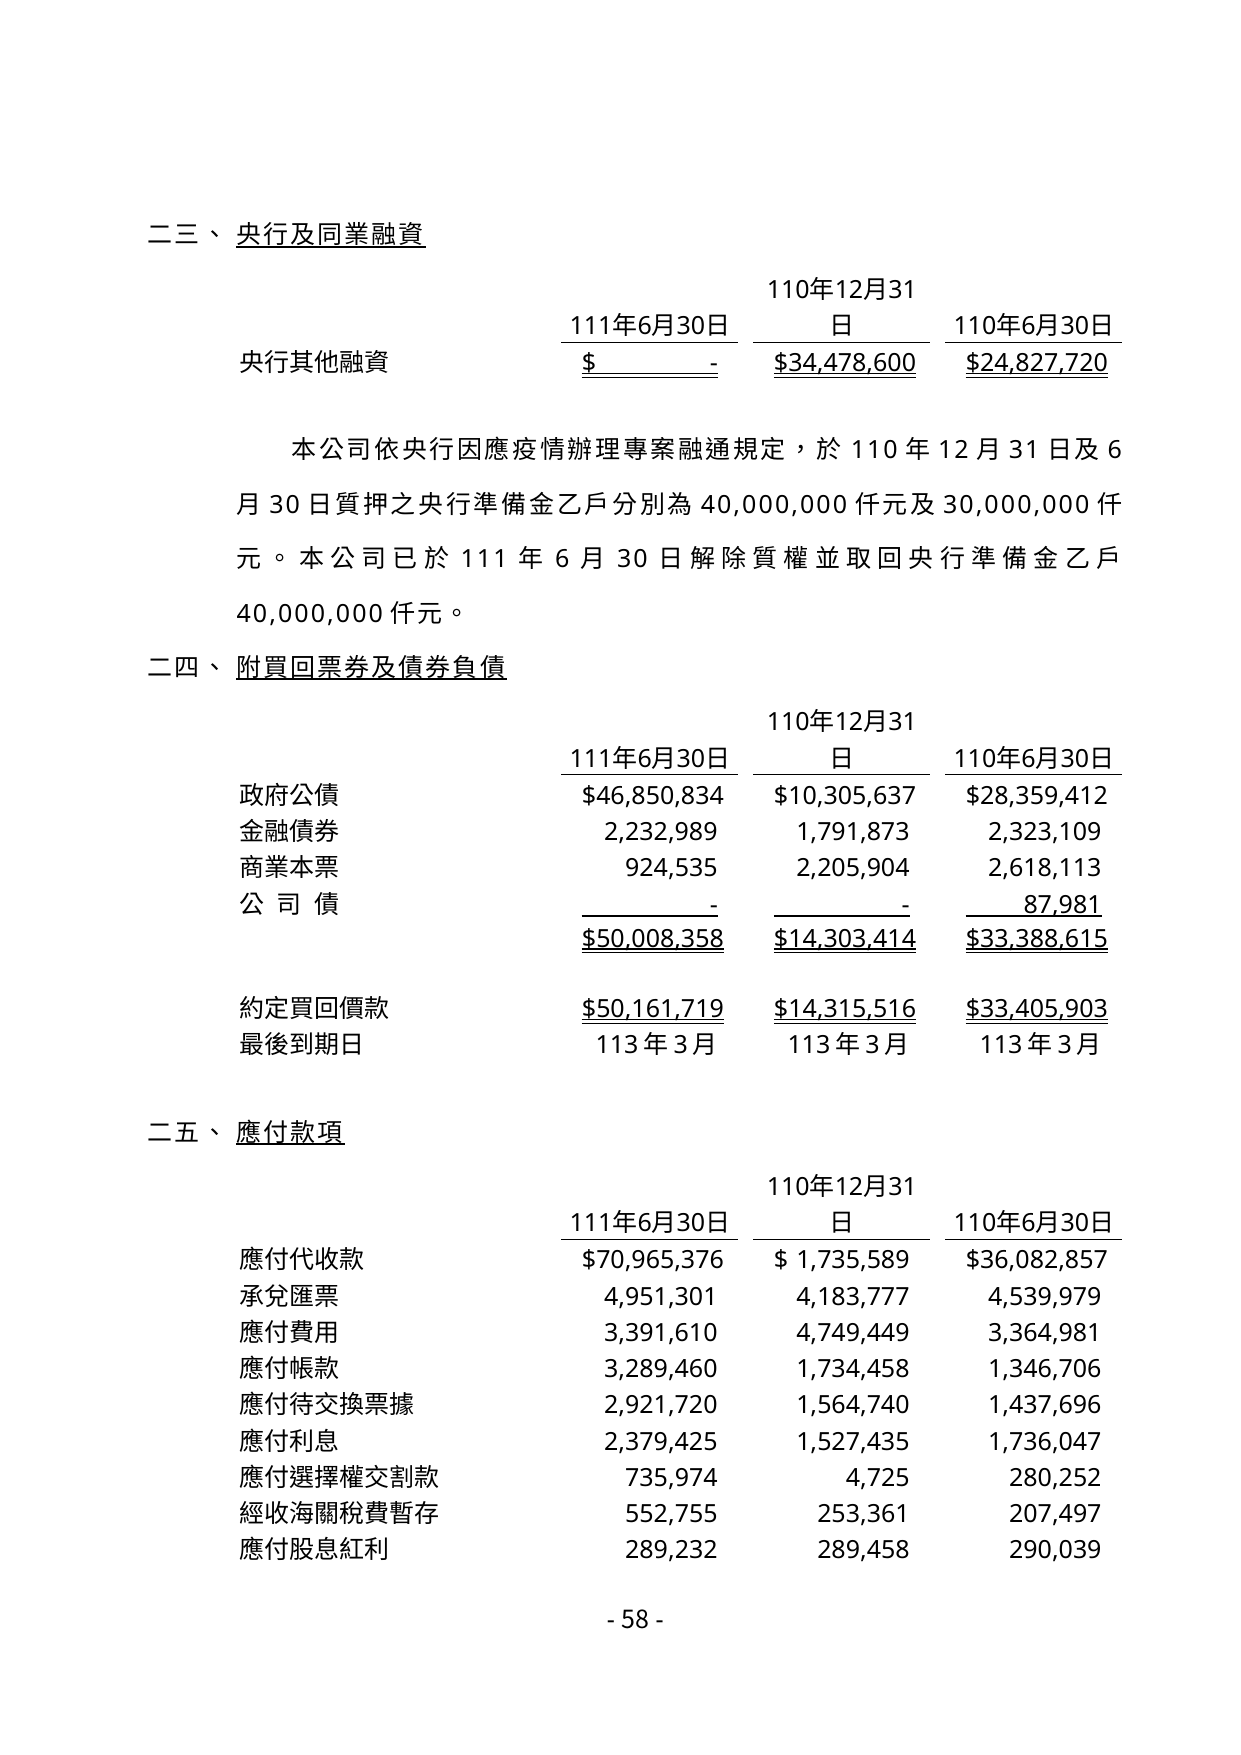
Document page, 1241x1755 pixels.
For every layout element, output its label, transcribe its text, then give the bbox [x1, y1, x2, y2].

table_cell [738, 848, 753, 884]
table_header [738, 269, 753, 342]
table_cell 2,232,989 [561, 812, 738, 848]
table_cell [236, 954, 546, 988]
table_cell [930, 774, 945, 812]
table_cell 4,749,449 [753, 1313, 930, 1349]
table_header [738, 1166, 753, 1239]
table_cell $ 10,305,637 [753, 775, 930, 812]
table_cell 承兌匯票 [236, 1276, 546, 1312]
text 二五、 應付款項 [148, 1112, 1122, 1148]
table_cell 經收海關稅費暫存 [236, 1494, 546, 1530]
table_cell 1,734,458 [753, 1349, 930, 1385]
table_header 111年6月30日 [561, 702, 738, 774]
table_cell 4,951,301 [561, 1276, 738, 1312]
text 二三、 央行及同業融資 [148, 215, 1122, 251]
table_cell 1,527,435 [753, 1421, 930, 1457]
table_cell [945, 954, 1122, 988]
table_cell [738, 1025, 753, 1061]
table_cell [546, 989, 561, 1025]
table_cell $ 50,008,358 [561, 920, 738, 954]
table_header 111年6月30日 [561, 1166, 738, 1239]
table_cell 87,981 [945, 884, 1122, 920]
table_cell [546, 1349, 561, 1385]
table_cell [546, 1239, 561, 1276]
table_cell $ 28,359,412 [945, 775, 1122, 812]
table_cell 552,755 [561, 1494, 738, 1530]
table_header 111年6月30日 [561, 269, 738, 342]
table_cell [738, 989, 753, 1025]
table_cell 253,361 [753, 1494, 930, 1530]
table_cell 289,458 [753, 1530, 930, 1566]
table_cell [546, 1494, 561, 1530]
table_header 110年12月31日 [753, 269, 930, 342]
table_cell $ 1,735,589 [753, 1240, 930, 1276]
table_cell 應付利息 [236, 1421, 546, 1457]
table_cell [930, 1494, 945, 1530]
table_cell [738, 812, 753, 848]
table_header [236, 702, 546, 774]
table_cell 商業本票 [236, 848, 546, 884]
table_cell [738, 342, 753, 379]
table_cell 289,232 [561, 1530, 738, 1566]
table_cell 280,252 [945, 1458, 1122, 1494]
table_header [546, 1166, 561, 1239]
table_cell $ 70,965,376 [561, 1240, 738, 1276]
text 本公司依央行因應疫情辦理專案融通規定，於110年12月31日及6月30日質押之央行準備金乙戶分別為40,000,000仟元及30,000,000仟元。本公司已於111年6月30日解除質權並取回央行準備金乙戶40,000,000仟元。 [236, 430, 1122, 629]
table_cell [546, 1385, 561, 1421]
table_cell 1,791,873 [753, 812, 930, 848]
table_cell 政府公債 [236, 774, 546, 812]
table_cell 1,346,706 [945, 1349, 1122, 1385]
table_cell 4,183,777 [753, 1276, 930, 1312]
table_cell [738, 1239, 753, 1276]
table_cell [930, 1458, 945, 1494]
table_cell 應付待交換票據 [236, 1385, 546, 1421]
table_cell [546, 1530, 561, 1566]
table_header [546, 702, 561, 774]
table_cell 113年3月 [945, 1025, 1122, 1061]
table_cell [930, 812, 945, 848]
table_cell [546, 884, 561, 920]
table_cell [930, 1313, 945, 1349]
table_cell - [753, 884, 930, 920]
table_cell 應付股息紅利 [236, 1530, 546, 1566]
table_cell 4,539,979 [945, 1276, 1122, 1312]
table_cell 應付費用 [236, 1313, 546, 1349]
table_header [546, 269, 561, 342]
table_cell 應付代收款 [236, 1239, 546, 1276]
table_header 110年6月30日 [945, 1166, 1122, 1239]
table_cell [738, 1421, 753, 1457]
table_header 110年6月30日 [945, 702, 1122, 774]
table_cell [738, 920, 753, 954]
table_cell [546, 920, 561, 954]
table_cell 924,535 [561, 848, 738, 884]
table_cell [930, 1349, 945, 1385]
table_header [930, 1166, 945, 1239]
table_cell 3,364,981 [945, 1313, 1122, 1349]
table_cell [930, 1025, 945, 1061]
table_cell [546, 1025, 561, 1061]
table_cell 2,618,113 [945, 848, 1122, 884]
table_cell [546, 954, 561, 988]
table_cell [930, 848, 945, 884]
table_cell 2,323,109 [945, 812, 1122, 848]
table_cell [738, 954, 753, 988]
table_cell [546, 342, 561, 379]
table_cell [546, 774, 561, 812]
table_cell [546, 812, 561, 848]
table_cell [930, 989, 945, 1025]
table_cell $ 46,850,834 [561, 775, 738, 812]
table_header [236, 1166, 546, 1239]
table_cell 1,736,047 [945, 1421, 1122, 1457]
table_header [236, 269, 546, 342]
table_cell 央行其他融資 [236, 342, 546, 379]
table_cell 2,921,720 [561, 1385, 738, 1421]
table_cell [738, 1385, 753, 1421]
table_cell 1,437,696 [945, 1385, 1122, 1421]
table_cell 約定買回價款 [236, 989, 546, 1025]
table_cell [930, 1239, 945, 1276]
table_cell [930, 1421, 945, 1457]
table_cell [546, 1458, 561, 1494]
table_cell [546, 1421, 561, 1457]
table_cell [738, 1349, 753, 1385]
table_header [738, 702, 753, 774]
table_cell [930, 920, 945, 954]
table_cell 1,564,740 [753, 1385, 930, 1421]
table_cell $ - [561, 343, 738, 379]
table_cell [930, 1385, 945, 1421]
table_cell [930, 954, 945, 988]
table_cell [930, 884, 945, 920]
text 二四、 附買回票券及債券負債 [148, 647, 1122, 684]
table_header 110年12月31日 [753, 1166, 930, 1239]
table_header [930, 702, 945, 774]
table_cell [930, 1530, 945, 1566]
table_cell 應付選擇權交割款 [236, 1458, 546, 1494]
table_cell $ 36,082,857 [945, 1240, 1122, 1276]
table_cell [738, 774, 753, 812]
table_cell $ 33,405,903 [945, 989, 1122, 1025]
table_cell [546, 848, 561, 884]
table_cell 3,391,610 [561, 1313, 738, 1349]
table_cell [738, 1458, 753, 1494]
table_cell [738, 884, 753, 920]
table_header 110年12月31日 [753, 702, 930, 774]
table_cell [561, 954, 738, 988]
table_cell [930, 1276, 945, 1312]
table_cell 113年3月 [561, 1025, 738, 1061]
table_cell [738, 1313, 753, 1349]
table_cell 2,205,904 [753, 848, 930, 884]
table_cell - [561, 884, 738, 920]
table_cell 應付帳款 [236, 1349, 546, 1385]
table_cell [738, 1494, 753, 1530]
table_header 110年6月30日 [945, 269, 1122, 342]
table_cell 公 司 債 [236, 884, 546, 920]
table_cell $ 34,478,600 [753, 343, 930, 379]
table_header [930, 269, 945, 342]
table_cell 290,039 [945, 1530, 1122, 1566]
table_cell 113年3月 [753, 1025, 930, 1061]
table_cell 4,725 [753, 1458, 930, 1494]
table_cell [546, 1313, 561, 1349]
table_cell 最後到期日 [236, 1025, 546, 1061]
table_cell 2,379,425 [561, 1421, 738, 1457]
table_cell 金融債券 [236, 812, 546, 848]
table_cell 207,497 [945, 1494, 1122, 1530]
table_cell $ 14,315,516 [753, 989, 930, 1025]
table_cell $ 50,161,719 [561, 989, 738, 1025]
table_cell [738, 1276, 753, 1312]
table_cell [930, 342, 945, 379]
table_cell [236, 920, 546, 954]
table_cell 735,974 [561, 1458, 738, 1494]
table_cell $ 14,303,414 [753, 920, 930, 954]
table_cell [738, 1530, 753, 1566]
table_cell $ 24,827,720 [945, 343, 1122, 379]
table_cell [546, 1276, 561, 1312]
table_cell $ 33,388,615 [945, 920, 1122, 954]
table_cell [753, 954, 930, 988]
table_cell 3,289,460 [561, 1349, 738, 1385]
